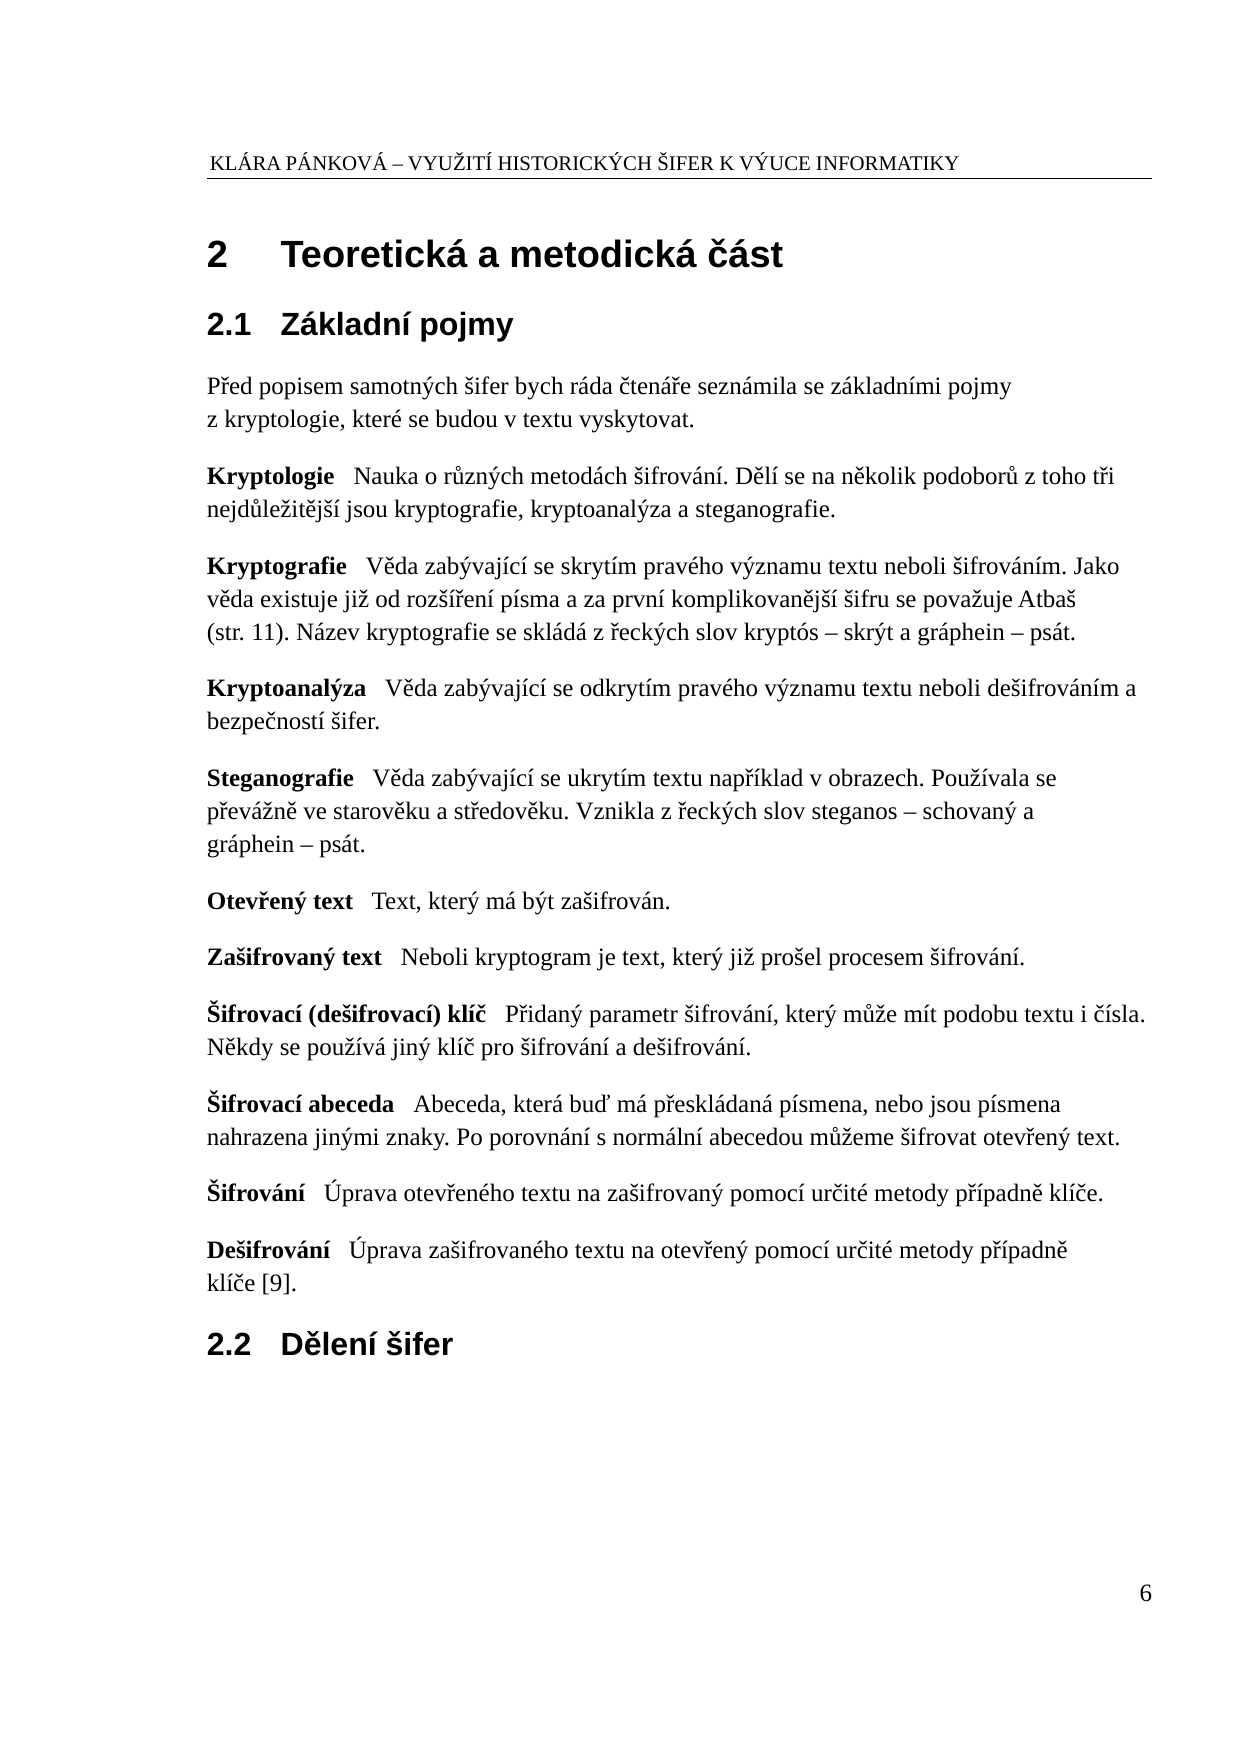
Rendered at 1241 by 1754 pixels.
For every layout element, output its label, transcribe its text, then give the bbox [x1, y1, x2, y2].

subtitle Dělení šifer [207, 1325, 1152, 1362]
text Šifrovací (dešifrovací) klíč Přidaný parametr šifrování, který může mít podobu textu i čísla. Někdy se používá jiný klíč pro šifrování a dešifrování. [207, 999, 1152, 1061]
text Kryptografie Věda zabývající se skrytím pravého významu textu neboli šifrováním. Jako věda existuje již od rozšíření písma a za první komplikovanější šifru se považuje Atbaš (str. 11). Název kryptografie se skládá z řeckých slov kryptós – skrýt a gráphein – psát. [207, 551, 1152, 646]
text Před popisem samotných šifer bych ráda čtenáře seznámila se základními pojmy z kryptologie, které se budou v textu vyskytovat. [207, 371, 1152, 433]
text Kryptologie Nauka o různých metodách šifrování. Dělí se na několik podoborů z toho tři nejdůležitější jsou kryptografie, kryptoanalýza a steganografie. [207, 461, 1152, 523]
subtitle Základní pojmy [207, 305, 1152, 342]
text Šifrování Úprava otevřeného textu na zašifrovaný pomocí určité metody případně klíče. [207, 1178, 1152, 1207]
text Zašifrovaný text Neboli kryptogram je text, který již prošel procesem šifrování. [207, 942, 1152, 971]
text Kryptoanalýza Věda zabývající se odkrytím pravého významu textu neboli dešifrováním a bezpečností šifer. [207, 673, 1152, 735]
text Steganografie Věda zabývající se ukrytím textu například v obrazech. Používala se převážně ve starověku a středověku. Vznikla z řeckých slov steganos – schovaný a gráphein – psát. [207, 763, 1152, 858]
text Šifrovací abeceda Abeceda, která buď má přeskládaná písmena, nebo jsou písmena nahrazena jinými znaky. Po porovnání s normální abecedou můžeme šifrovat otevřený text. [207, 1089, 1152, 1151]
subtitle Teoretická a metodická část [207, 232, 1152, 276]
text Dešifrování Úprava zašifrovaného textu na otevřený pomocí určité metody případně klíče [9]. [207, 1235, 1152, 1297]
text Otevřený text Text, který má být zašifrován. [207, 886, 1152, 914]
